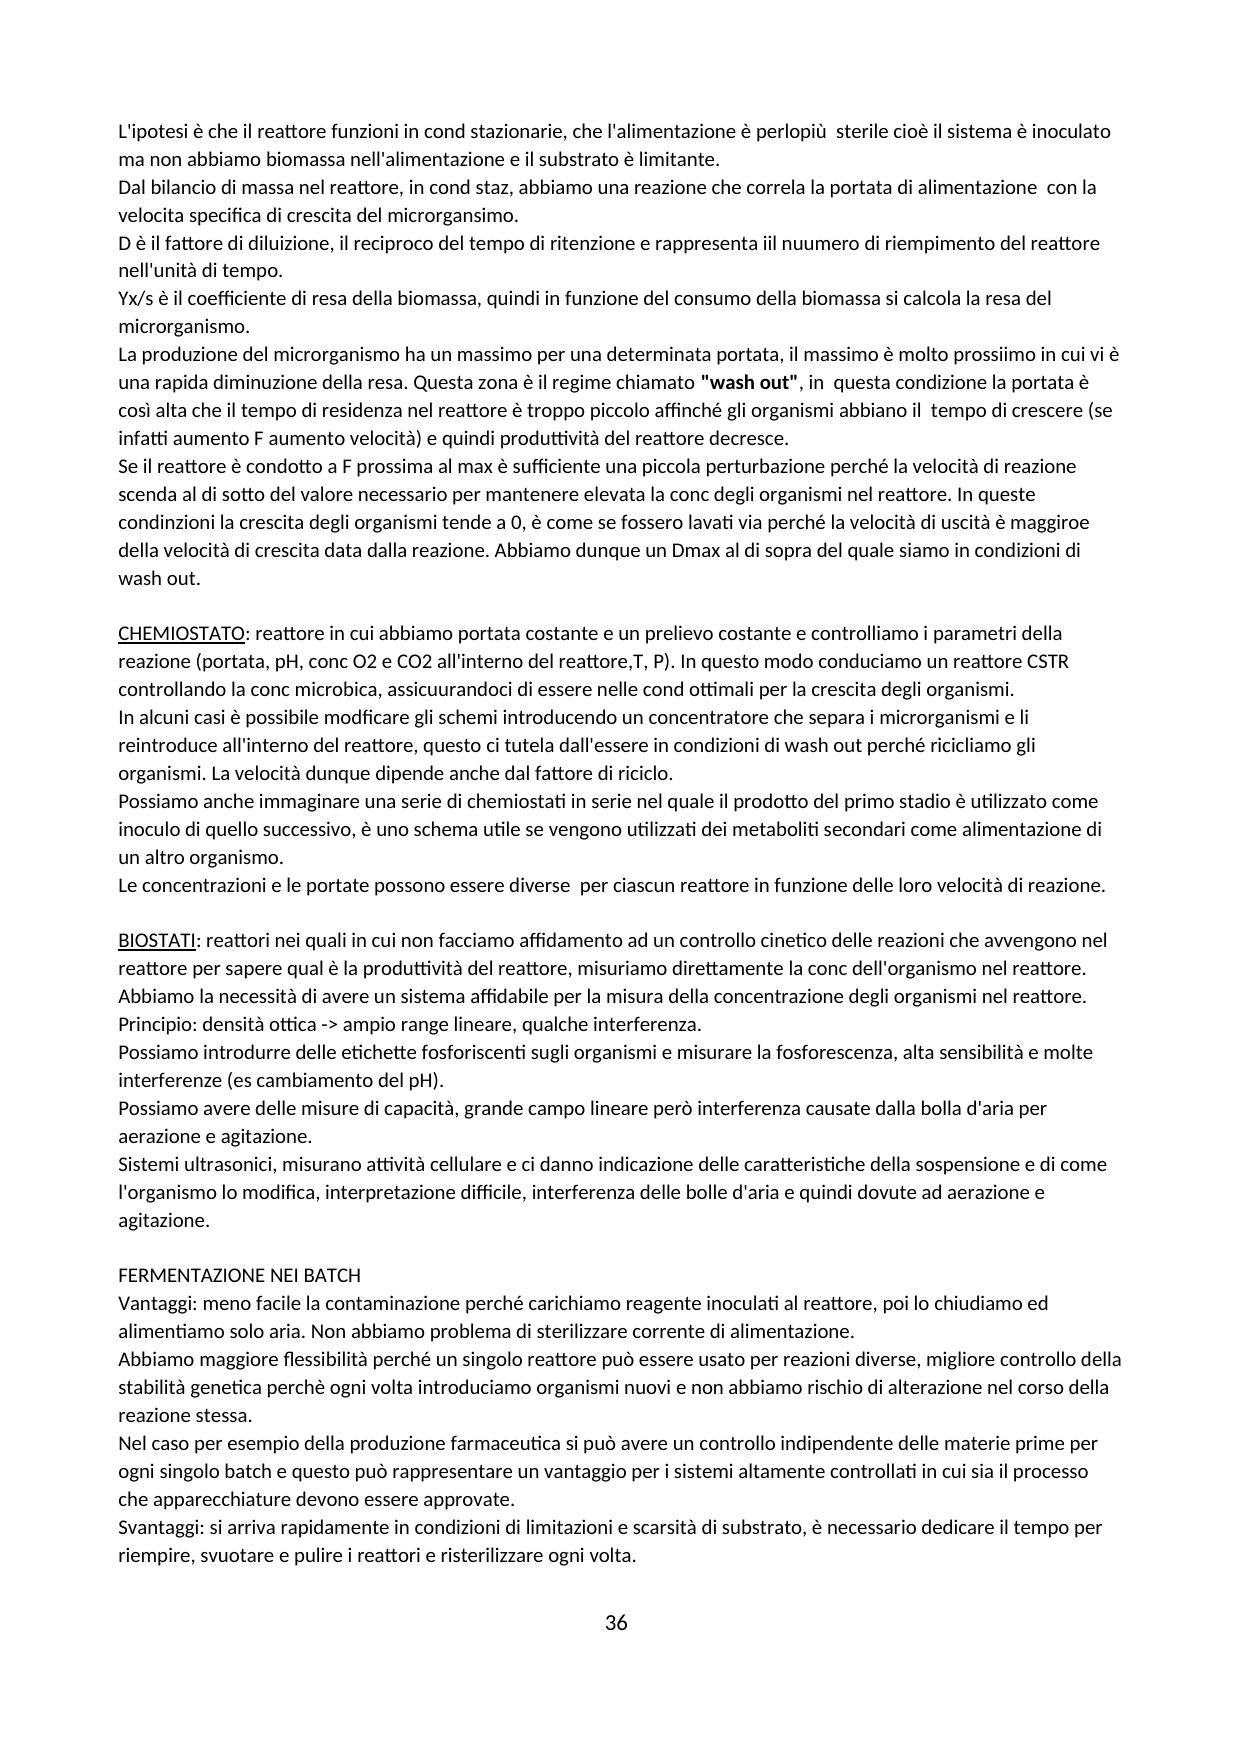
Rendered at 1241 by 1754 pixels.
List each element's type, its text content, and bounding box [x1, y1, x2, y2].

text D è il fattore di diluizione, il reciproco del tempo di ritenzione e rappresenta iil nuumero di riempimento del reattore nell'unità di tempo. Yx/s è il coefficiente di resa della biomassa, quindi in funzione del consumo della biomassa si calcola la resa del microrganismo. La produzione del microrganismo ha un massimo per una determinata portata, il massimo è molto prossiimo in cui vi è una rapida diminuzione della resa. Questa zona è il regime chiamato "wash out", in questa condizione la portata è così alta che il tempo di residenza nel reattore è troppo piccolo affinché gli organismi abbiano il tempo di crescere (se infatti aumento F aumento velocità) e quindi produttività del reattore decresce. Se il reattore è condotto a F prossima al max è sufficiente una piccola perturbazione perché la velocità di reazione scenda al di sotto del valore necessario per mantenere elevata la conc degli organismi nel reattore. In queste condinzioni la crescita degli organismi tende a 0, è come se fossero lavati via perché la velocità di uscità è maggiroe della velocità di crescita data dalla reazione. Abbiamo dunque un Dmax al di sopra del quale siamo in condizioni di wash out. CHEMIOSTATO: reattore in cui abbiamo portata costante e un prelievo costante e controlliamo i parametri della reazione (portata, pH, conc O2 e CO2 all'interno del reattore,T, P). In questo modo conduciamo un reattore CSTR controllando la conc microbica, assicuurandoci di essere nelle cond ottimali per la crescita degli organismi. In alcuni casi è possibile modficare gli schemi introducendo un concentratore che separa i microrganismi e li reintroduce all'interno del reattore, questo ci tutela dall'essere in condizioni di wash out perché ricicliamo gli organismi. La velocità dunque dipende anche dal fattore di riciclo. Possiamo anche immaginare una serie di chemiostati in serie nel quale il prodotto del primo stadio è utilizzato come inoculo di quello successivo, è uno schema utile se vengono utilizzati dei metaboliti secondari come alimentazione di un altro organismo. Le concentrazioni e le portate possono essere diverse per ciascun reattore in funzione delle loro velocità di reazione. BIOSTATI: reattori nei quali in cui non facciamo affidamento ad un controllo cinetico delle reazioni che avvengono nel reattore per sapere qual è la produttività del reattore, misuriamo direttamente la conc dell'organismo nel reattore. Abbiamo la necessità di avere un sistema affidabile per la misura della concentrazione degli organismi nel reattore. Principio: densità ottica -> ampio range lineare, qualche interferenza. Possiamo introdurre delle etichette fosforiscenti sugli organismi e misurare la fosforescenza, alta sensibilità e molte interferenze (es cambiamento del pH). Possiamo avere delle misure di capacità, grande campo lineare però interferenza causate dalla bolla d'aria per aerazione e agitazione. Sistemi ultrasonici, misurano attività cellulare e ci danno indicazione delle caratteristiche della sospensione e di come l'organismo lo modifica, interpretazione difficile, interferenza delle bolle d'aria e quindi dovute ad aerazione e agitazione. FERMENTAZIONE NEI BATCH Vantaggi: meno facile la contaminazione perché carichiamo reagente inoculati al reattore, poi lo chiudiamo ed alimentiamo solo aria. Non abbiamo problema di sterilizzare corrente di alimentazione. Abbiamo maggiore flessibilità perché un singolo reattore può essere usato per reazioni diverse, migliore controllo della stabilità genetica perchè ogni volta introduciamo organismi nuovi e non abbiamo rischio di alterazione nel corso della reazione stessa. Nel caso per esempio della produzione farmaceutica si può avere un controllo indipendente delle materie prime per ogni singolo batch e questo può rappresentare un vantaggio per i sistemi altamente controllati in cui sia il processo che apparecchiature devono essere approvate. Svantaggi: si arriva rapidamente in condizioni di limitazioni e scarsità di substrato, è necessario dedicare il tempo per riempire, svuotare e pulire i reattori e risterilizzare ogni volta. [118, 230, 1124, 1567]
text L'ipotesi è che il reattore funzioni in cond stazionarie, che l'alimentazione è perlopiù sterile cioè il sistema è inoculato ma non abbiamo biomassa nell'alimentazione e il substrato è limitante. Dal bilancio di massa nel reattore, in cond staz, abbiamo una reazione che correla la portata di alimentazione con la velocita specifica di crescita del microrgansimo. [118, 118, 1124, 227]
